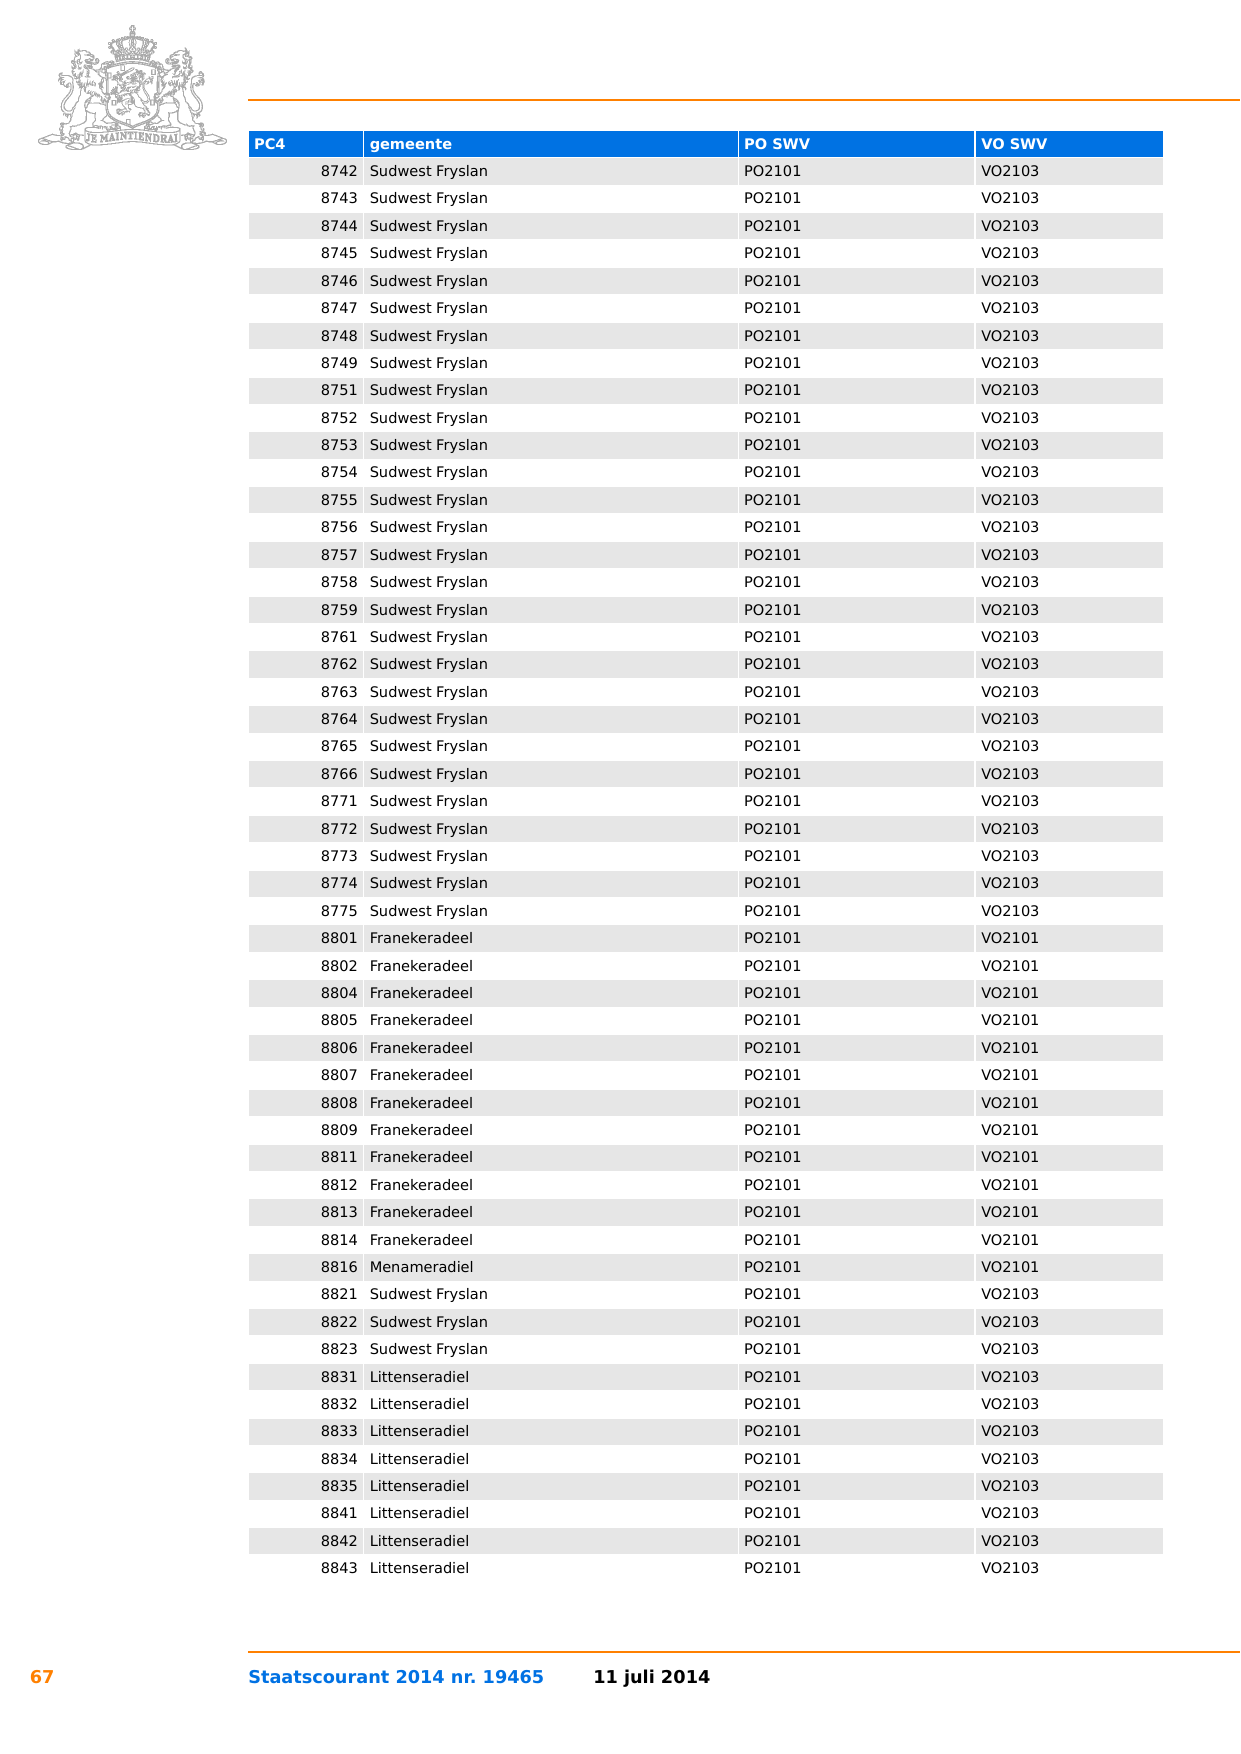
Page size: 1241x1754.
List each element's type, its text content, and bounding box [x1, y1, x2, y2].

table_cell 8757 [249, 542, 363, 568]
table_cell VO2103 [976, 816, 1163, 842]
table_cell 8801 [249, 925, 363, 952]
table_cell 8807 [249, 1063, 363, 1089]
table_cell VO2103 [976, 515, 1163, 541]
table_cell Menameradiel [364, 1254, 738, 1281]
table_cell VO2101 [976, 980, 1163, 1007]
table_cell VO2103 [976, 1446, 1163, 1472]
table_cell VO2103 [976, 158, 1163, 185]
table_cell VO2103 [976, 679, 1163, 705]
table_cell VO2103 [976, 597, 1163, 623]
table_cell PO2101 [739, 542, 974, 568]
table_cell Sudwest Fryslan [364, 295, 738, 322]
table_cell PO2101 [739, 597, 974, 623]
table_cell PO2101 [739, 1227, 974, 1253]
table_header PO SWV [739, 131, 974, 157]
table_cell VO2103 [976, 706, 1163, 733]
table_cell PO2101 [739, 1473, 974, 1500]
table_cell Sudwest Fryslan [364, 158, 738, 185]
table_cell 8835 [249, 1473, 363, 1500]
table_cell Sudwest Fryslan [364, 761, 738, 787]
table_cell 8745 [249, 241, 363, 267]
table_cell 8804 [249, 980, 363, 1007]
table_cell 8831 [249, 1364, 363, 1390]
table_cell Sudwest Fryslan [364, 816, 738, 842]
table_cell 8842 [249, 1528, 363, 1554]
table_cell PO2101 [739, 1035, 974, 1061]
table_cell Sudwest Fryslan [364, 597, 738, 623]
table_cell VO2103 [976, 1282, 1163, 1308]
table_cell PO2101 [739, 651, 974, 678]
table_cell 8742 [249, 158, 363, 185]
table_cell 8744 [249, 213, 363, 239]
table_cell 8746 [249, 268, 363, 294]
table_cell Littenseradiel [364, 1501, 738, 1527]
table_cell VO2103 [976, 213, 1163, 239]
table_cell Sudwest Fryslan [364, 268, 738, 294]
table_cell VO2103 [976, 295, 1163, 322]
table_cell PO2101 [739, 1528, 974, 1554]
table_cell VO2101 [976, 953, 1163, 979]
table_cell VO2101 [976, 1090, 1163, 1116]
table_cell PO2101 [739, 432, 974, 459]
table_cell VO2103 [976, 624, 1163, 650]
table_cell VO2103 [976, 405, 1163, 431]
table_cell VO2103 [976, 871, 1163, 897]
table_cell 8765 [249, 734, 363, 760]
table_cell VO2103 [976, 1528, 1163, 1554]
table_cell PO2101 [739, 460, 974, 486]
table_cell PO2101 [739, 1063, 974, 1089]
table_cell 8758 [249, 569, 363, 596]
table_cell Littenseradiel [364, 1364, 738, 1390]
table_cell VO2103 [976, 651, 1163, 678]
table_cell VO2103 [976, 323, 1163, 349]
table_cell 8823 [249, 1336, 363, 1363]
table_cell VO2103 [976, 1556, 1163, 1582]
table_cell VO2103 [976, 1419, 1163, 1445]
table_cell 8821 [249, 1282, 363, 1308]
table_header gemeente [364, 131, 738, 157]
table_cell 8775 [249, 898, 363, 924]
table_cell 8809 [249, 1117, 363, 1143]
table_cell PO2101 [739, 980, 974, 1007]
table_cell PO2101 [739, 624, 974, 650]
table_cell Franekeradeel [364, 1008, 738, 1034]
table_cell PO2101 [739, 158, 974, 185]
table_cell PO2101 [739, 734, 974, 760]
table_cell 8748 [249, 323, 363, 349]
table_cell 8833 [249, 1419, 363, 1445]
table_cell PO2101 [739, 378, 974, 404]
table_cell 8759 [249, 597, 363, 623]
table_cell VO2103 [976, 460, 1163, 486]
table_cell 8754 [249, 460, 363, 486]
table_cell PO2101 [739, 241, 974, 267]
table_cell PO2101 [739, 816, 974, 842]
table_cell PO2101 [739, 898, 974, 924]
table_cell 8749 [249, 350, 363, 376]
table_cell Littenseradiel [364, 1419, 738, 1445]
table_cell VO2101 [976, 1063, 1163, 1089]
table_cell PO2101 [739, 1090, 974, 1116]
table_cell PO2101 [739, 1145, 974, 1171]
table_cell VO2103 [976, 1501, 1163, 1527]
table_cell Franekeradeel [364, 980, 738, 1007]
table_cell Franekeradeel [364, 1063, 738, 1089]
table_cell PO2101 [739, 350, 974, 376]
table_cell VO2103 [976, 843, 1163, 869]
table_cell VO2101 [976, 1254, 1163, 1281]
table_cell 8764 [249, 706, 363, 733]
table_cell PO2101 [739, 706, 974, 733]
table_cell 8743 [249, 186, 363, 212]
table_cell VO2101 [976, 1172, 1163, 1198]
table_cell Sudwest Fryslan [364, 460, 738, 486]
table_cell Franekeradeel [364, 925, 738, 952]
table_cell Sudwest Fryslan [364, 350, 738, 376]
table_cell Sudwest Fryslan [364, 213, 738, 239]
table_cell 8753 [249, 432, 363, 459]
table_cell VO2103 [976, 542, 1163, 568]
table_cell PO2101 [739, 1556, 974, 1582]
table_cell VO2103 [976, 789, 1163, 815]
table_cell 8832 [249, 1391, 363, 1417]
table_cell VO2101 [976, 1117, 1163, 1143]
table_cell 8816 [249, 1254, 363, 1281]
table_cell VO2103 [976, 350, 1163, 376]
table_cell VO2103 [976, 186, 1163, 212]
table_cell VO2101 [976, 925, 1163, 952]
table_cell 8843 [249, 1556, 363, 1582]
table_cell Sudwest Fryslan [364, 1336, 738, 1363]
table_cell Sudwest Fryslan [364, 241, 738, 267]
table_cell Franekeradeel [364, 953, 738, 979]
table_cell 8822 [249, 1309, 363, 1335]
table_cell Franekeradeel [364, 1035, 738, 1061]
table_cell 8802 [249, 953, 363, 979]
table_cell Sudwest Fryslan [364, 706, 738, 733]
table_cell Littenseradiel [364, 1446, 738, 1472]
table_cell Sudwest Fryslan [364, 624, 738, 650]
table_cell Sudwest Fryslan [364, 871, 738, 897]
table_cell PO2101 [739, 1336, 974, 1363]
table_cell 8747 [249, 295, 363, 322]
table_cell PO2101 [739, 925, 974, 952]
table_cell PO2101 [739, 186, 974, 212]
table_cell PO2101 [739, 843, 974, 869]
table_cell Sudwest Fryslan [364, 734, 738, 760]
table_cell VO2103 [976, 1391, 1163, 1417]
table_cell VO2103 [976, 268, 1163, 294]
table_cell 8806 [249, 1035, 363, 1061]
table_cell PO2101 [739, 295, 974, 322]
table_cell Sudwest Fryslan [364, 487, 738, 513]
table_cell PO2101 [739, 1254, 974, 1281]
table_cell Franekeradeel [364, 1172, 738, 1198]
table_cell PO2101 [739, 1199, 974, 1226]
table_cell 8756 [249, 515, 363, 541]
table_cell PO2101 [739, 487, 974, 513]
table_header VO SWV [976, 131, 1163, 157]
table_cell 8805 [249, 1008, 363, 1034]
table_cell VO2103 [976, 432, 1163, 459]
table_cell PO2101 [739, 569, 974, 596]
table_cell Franekeradeel [364, 1145, 738, 1171]
table_cell Sudwest Fryslan [364, 515, 738, 541]
table_cell Franekeradeel [364, 1090, 738, 1116]
table_cell VO2103 [976, 761, 1163, 787]
table_cell VO2101 [976, 1145, 1163, 1171]
table_cell 8808 [249, 1090, 363, 1116]
table_cell Franekeradeel [364, 1227, 738, 1253]
table_cell PO2101 [739, 1419, 974, 1445]
table_cell VO2103 [976, 734, 1163, 760]
table_cell 8774 [249, 871, 363, 897]
table_cell 8755 [249, 487, 363, 513]
table_cell 8812 [249, 1172, 363, 1198]
table_cell VO2101 [976, 1199, 1163, 1226]
table_cell PO2101 [739, 268, 974, 294]
table_cell PO2101 [739, 871, 974, 897]
table_cell Sudwest Fryslan [364, 1282, 738, 1308]
table_cell 8773 [249, 843, 363, 869]
table_cell PO2101 [739, 1309, 974, 1335]
table_cell Sudwest Fryslan [364, 843, 738, 869]
table_cell 8752 [249, 405, 363, 431]
table_cell VO2103 [976, 1336, 1163, 1363]
table_cell PO2101 [739, 1117, 974, 1143]
table_cell Littenseradiel [364, 1528, 738, 1554]
table_cell VO2101 [976, 1035, 1163, 1061]
table_cell PO2101 [739, 679, 974, 705]
picture [38, 25, 227, 150]
table_cell Sudwest Fryslan [364, 432, 738, 459]
table_cell Sudwest Fryslan [364, 898, 738, 924]
table_cell PO2101 [739, 1172, 974, 1198]
table_cell PO2101 [739, 515, 974, 541]
table_cell 8834 [249, 1446, 363, 1472]
table_cell 8771 [249, 789, 363, 815]
table_cell 8761 [249, 624, 363, 650]
table_cell Sudwest Fryslan [364, 542, 738, 568]
table_cell 8772 [249, 816, 363, 842]
table_cell Sudwest Fryslan [364, 1309, 738, 1335]
table_cell PO2101 [739, 213, 974, 239]
table_cell VO2103 [976, 378, 1163, 404]
table_cell Franekeradeel [364, 1199, 738, 1226]
table_cell PO2101 [739, 1282, 974, 1308]
table_cell 8814 [249, 1227, 363, 1253]
table_cell PO2101 [739, 1364, 974, 1390]
table_cell VO2103 [976, 1309, 1163, 1335]
table_cell PO2101 [739, 323, 974, 349]
table_cell Sudwest Fryslan [364, 679, 738, 705]
table_cell Sudwest Fryslan [364, 323, 738, 349]
table_cell VO2103 [976, 1473, 1163, 1500]
table_cell VO2101 [976, 1008, 1163, 1034]
table_cell PO2101 [739, 1501, 974, 1527]
table_cell Sudwest Fryslan [364, 569, 738, 596]
table_cell 8763 [249, 679, 363, 705]
table_cell Sudwest Fryslan [364, 405, 738, 431]
table_cell VO2103 [976, 1364, 1163, 1390]
table_cell Littenseradiel [364, 1556, 738, 1582]
table_cell PO2101 [739, 761, 974, 787]
table_cell Littenseradiel [364, 1391, 738, 1417]
table_cell PO2101 [739, 405, 974, 431]
table_cell 8766 [249, 761, 363, 787]
table_cell PO2101 [739, 953, 974, 979]
table_cell Sudwest Fryslan [364, 651, 738, 678]
table_cell VO2103 [976, 241, 1163, 267]
table_cell VO2103 [976, 487, 1163, 513]
table_cell 8751 [249, 378, 363, 404]
table_cell Sudwest Fryslan [364, 378, 738, 404]
table_cell PO2101 [739, 1008, 974, 1034]
table_header PC4 [249, 131, 363, 157]
table_cell VO2103 [976, 898, 1163, 924]
table_cell PO2101 [739, 1446, 974, 1472]
table_cell Sudwest Fryslan [364, 186, 738, 212]
table_cell 8762 [249, 651, 363, 678]
table_cell 8813 [249, 1199, 363, 1226]
table_cell VO2101 [976, 1227, 1163, 1253]
table_cell PO2101 [739, 1391, 974, 1417]
table_cell Sudwest Fryslan [364, 789, 738, 815]
table_cell 8811 [249, 1145, 363, 1171]
table_cell VO2103 [976, 569, 1163, 596]
table_cell PO2101 [739, 789, 974, 815]
table_cell Littenseradiel [364, 1473, 738, 1500]
table_cell 8841 [249, 1501, 363, 1527]
table_cell Franekeradeel [364, 1117, 738, 1143]
